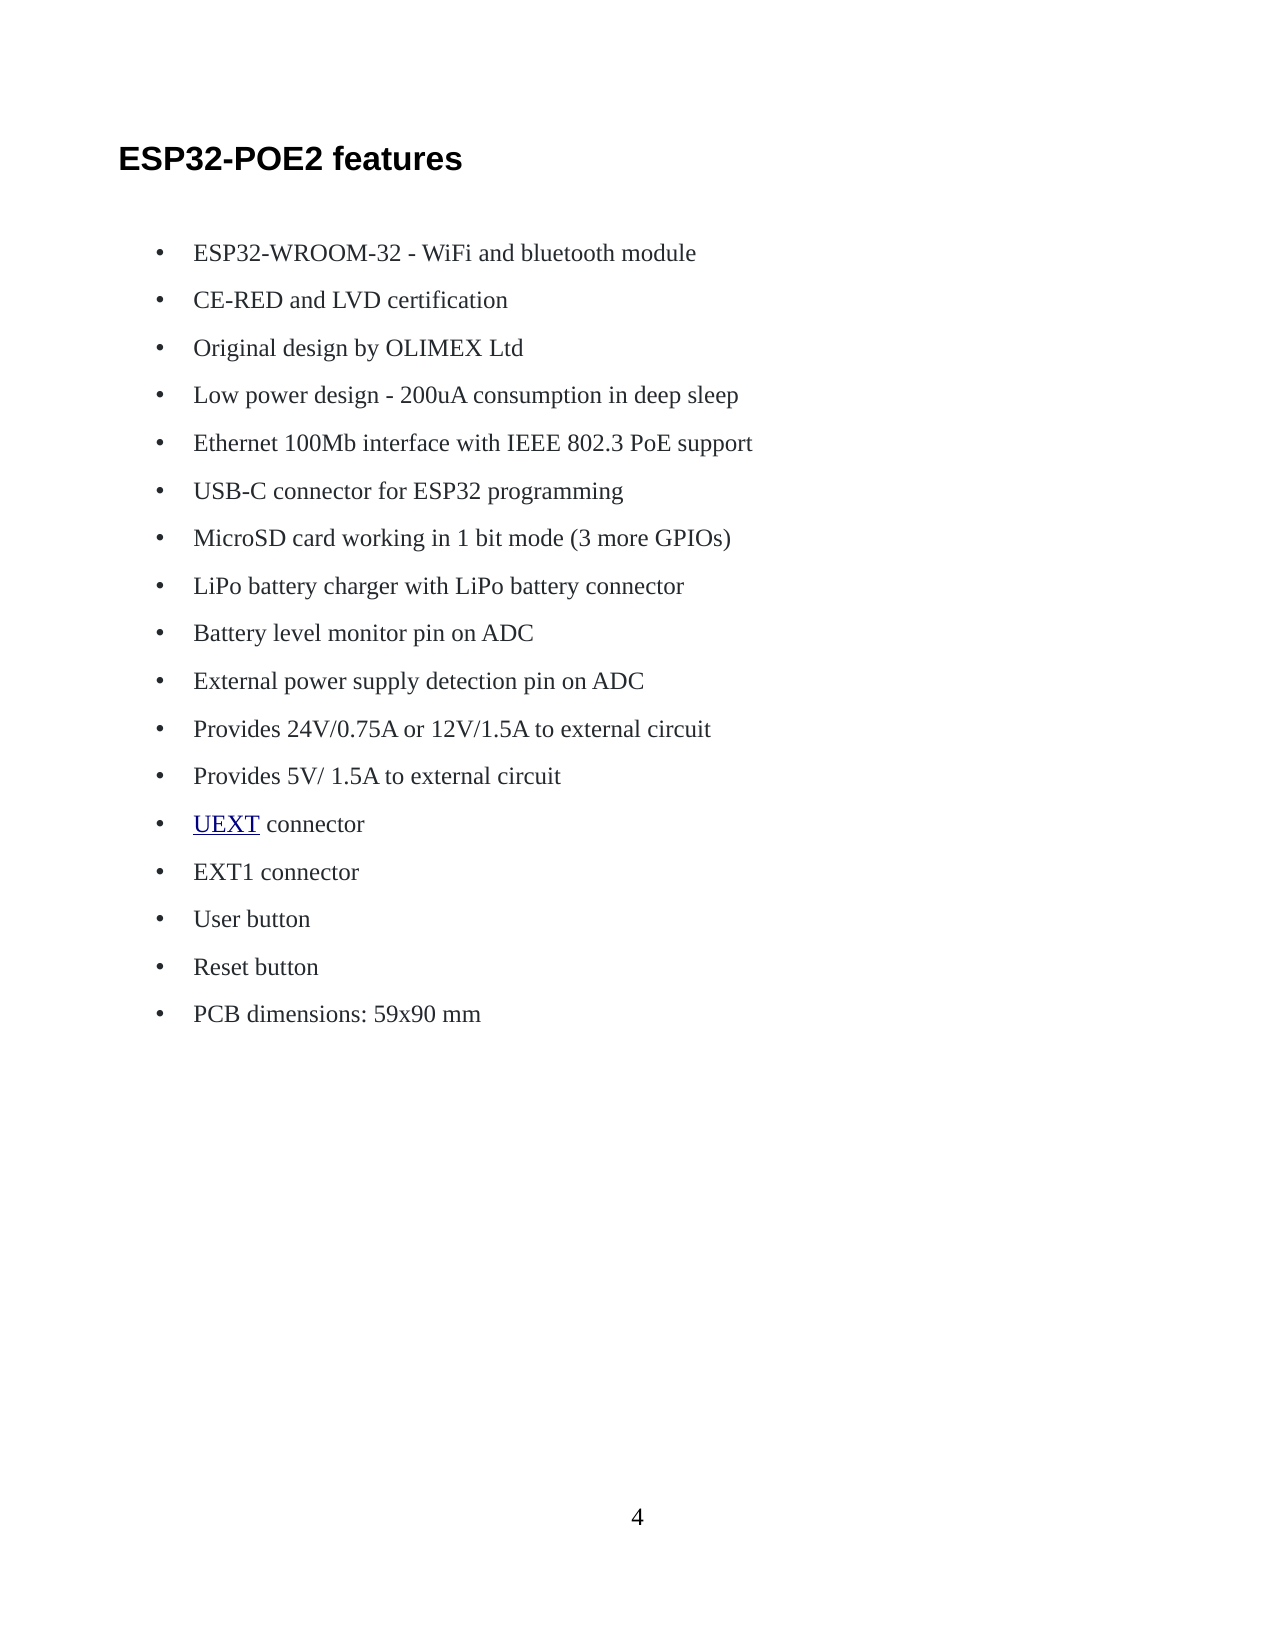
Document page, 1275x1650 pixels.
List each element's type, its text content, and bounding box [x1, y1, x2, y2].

list UEXT connector [156, 809, 1157, 838]
list MicroSD card working in 1 bit mode (3 more GPIOs) [156, 523, 1157, 552]
list Low power design - 200uA consumption in deep sleep [156, 381, 1157, 409]
list Provides 24V/0.75A or 12V/1.5A to external circuit [156, 714, 1157, 742]
list EXT1 connector [156, 857, 1157, 885]
list Original design by OLIMEX Ltd [156, 333, 1157, 362]
list Reset button [156, 952, 1157, 981]
list Provides 5V/ 1.5A to external circuit [156, 761, 1157, 790]
list Battery level monitor pin on ADC [156, 618, 1157, 647]
list User button [156, 904, 1157, 933]
list CE-RED and LVD certification [156, 285, 1157, 314]
list LiPo battery charger with LiPo battery connector [156, 571, 1157, 600]
list External power supply detection pin on ADC [156, 666, 1157, 695]
subtitle ESP32-POE2 features [118, 139, 1157, 178]
list PCB dimensions: 59x90 mm [156, 999, 1157, 1028]
list Ethernet 100Mb interface with IEEE 802.3 PoE support [156, 428, 1157, 457]
list USB-C connector for ESP32 programming [156, 476, 1157, 504]
list ESP32-WROOM-32 - WiFi and bluetooth module [156, 238, 1157, 266]
